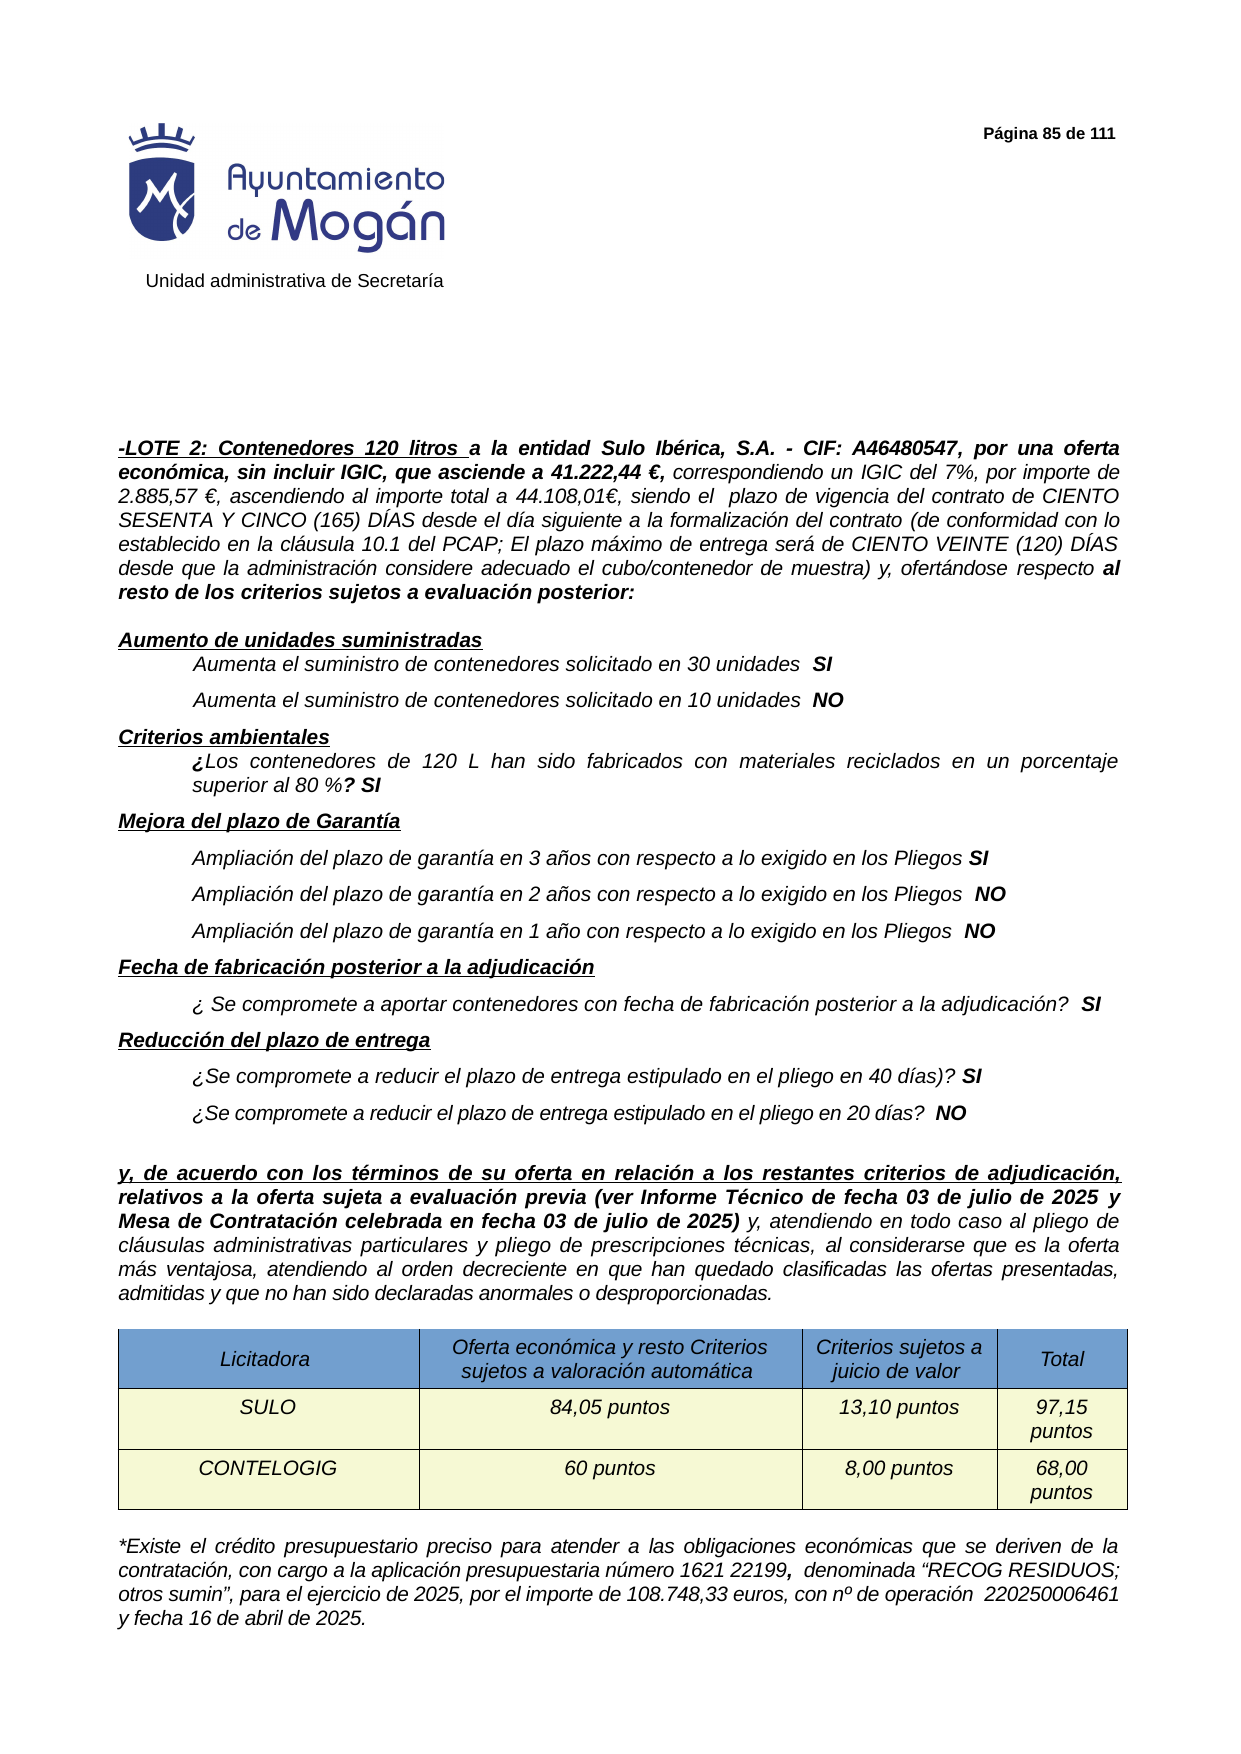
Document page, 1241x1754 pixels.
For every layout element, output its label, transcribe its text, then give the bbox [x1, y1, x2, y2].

text ¿ Se compromete a aportar contenedores con fecha de fabricación posterior a la adjudicación? SI [192, 991, 1122, 1015]
text ¿Los contenedores de 120 L han sido fabricados con materiales reciclados en un porcentaje superior al 80 %? SI [192, 749, 1122, 797]
text -LOTE 2: Contenedores 120 litros a la entidad Sulo Ibérica, S.A. - CIF: A46480547, por una oferta económica, sin incluir IGIC, que asciende a 41.222,44 €, correspondiendo un IGIC del 7%, por importe de 2.885,57 €, ascendiendo al importe total a 44.108,01€, siendo el plazo de vigencia del contrato de CIENTO SESENTA Y CINCO (165) DÍAS desde el día siguiente a la formalización del contrato (de conformidad con lo establecido en la cláusula 10.1 del PCAP; El plazo máximo de entrega será de CIENTO VEINTE (120) DÍAS desde que la administración considere adecuado el cubo/contenedor de muestra) y, ofertándose respecto al resto de los criterios sujetos a evaluación posterior: [118, 436, 1122, 604]
table_cell 13,10 puntos [803, 1389, 997, 1449]
table_header Criterios sujetos a juicio de valor [803, 1329, 997, 1388]
picture [128, 123, 445, 259]
list Aumenta el suministro de contenedores solicitado en 30 unidades SI [156, 652, 1122, 676]
table_cell 84,05 puntos [420, 1389, 802, 1449]
list Aumenta el suministro de contenedores solicitado en 10 unidades NO [156, 688, 1122, 712]
table_header Licitadora [119, 1329, 419, 1388]
text *Existe el crédito presupuestario preciso para atender a las obligaciones económicas que se deriven de la contratación, con cargo a la aplicación presupuestaria número 1621 22199, denominada “RECOG RESIDUOS; otros sumin”, para el ejercicio de 2025, por el importe de 108.748,33 euros, con nº de operación 220250006461 y fecha 16 de abril de 2025. [118, 1534, 1122, 1630]
table_header Total [998, 1329, 1127, 1388]
text Reducción del plazo de entrega [118, 1028, 1122, 1052]
table_cell 60 puntos [420, 1450, 802, 1509]
text ¿Se compromete a reducir el plazo de entrega estipulado en el pliego en 40 días)? SI [192, 1064, 1122, 1088]
text Mejora del plazo de Garantía [118, 809, 1122, 833]
table_cell CONTELOGIG [119, 1450, 419, 1509]
text ¿Se compromete a reducir el plazo de entrega estipulado en el pliego en 20 días? NO [192, 1101, 1122, 1125]
text relativos a la oferta sujeta a evaluación previa (ver Informe Técnico de fecha 03 de julio de 2025 y Mesa de Contratación celebrada en fecha 03 de julio de 2025) y, atendiendo en todo caso al pliego de cláusulas administrativas particulares y pliego de prescripciones técnicas, al considerarse que es la oferta más ventajosa, atendiendo al orden decreciente en que han quedado clasificadas las ofertas presentadas, admitidas y que no han sido declaradas anormales o desproporcionadas. [118, 1183, 1122, 1305]
text Fecha de fabricación posterior a la adjudicación [118, 955, 1122, 979]
subtitle Criterios ambientales [118, 725, 1122, 749]
table_cell SULO [119, 1389, 419, 1449]
table_cell 97,15 puntos [998, 1389, 1127, 1449]
text Ampliación del plazo de garantía en 3 años con respecto a lo exigido en los Pliegos SI [192, 846, 1122, 869]
table_header Oferta económica y resto Criterios sujetos a valoración automática [420, 1329, 802, 1388]
text Ampliación del plazo de garantía en 2 años con respecto a lo exigido en los Pliegos NO [192, 882, 1122, 906]
text y, de acuerdo con los términos de su oferta en relación a los restantes criterios de adjudicación, [118, 1161, 1122, 1182]
table_cell 8,00 puntos [803, 1450, 997, 1509]
subtitle Aumento de unidades suministradas [118, 628, 1122, 652]
table_cell 68,00 puntos [998, 1450, 1127, 1509]
text Ampliación del plazo de garantía en 1 año con respecto a lo exigido en los Pliegos NO [192, 918, 1122, 942]
